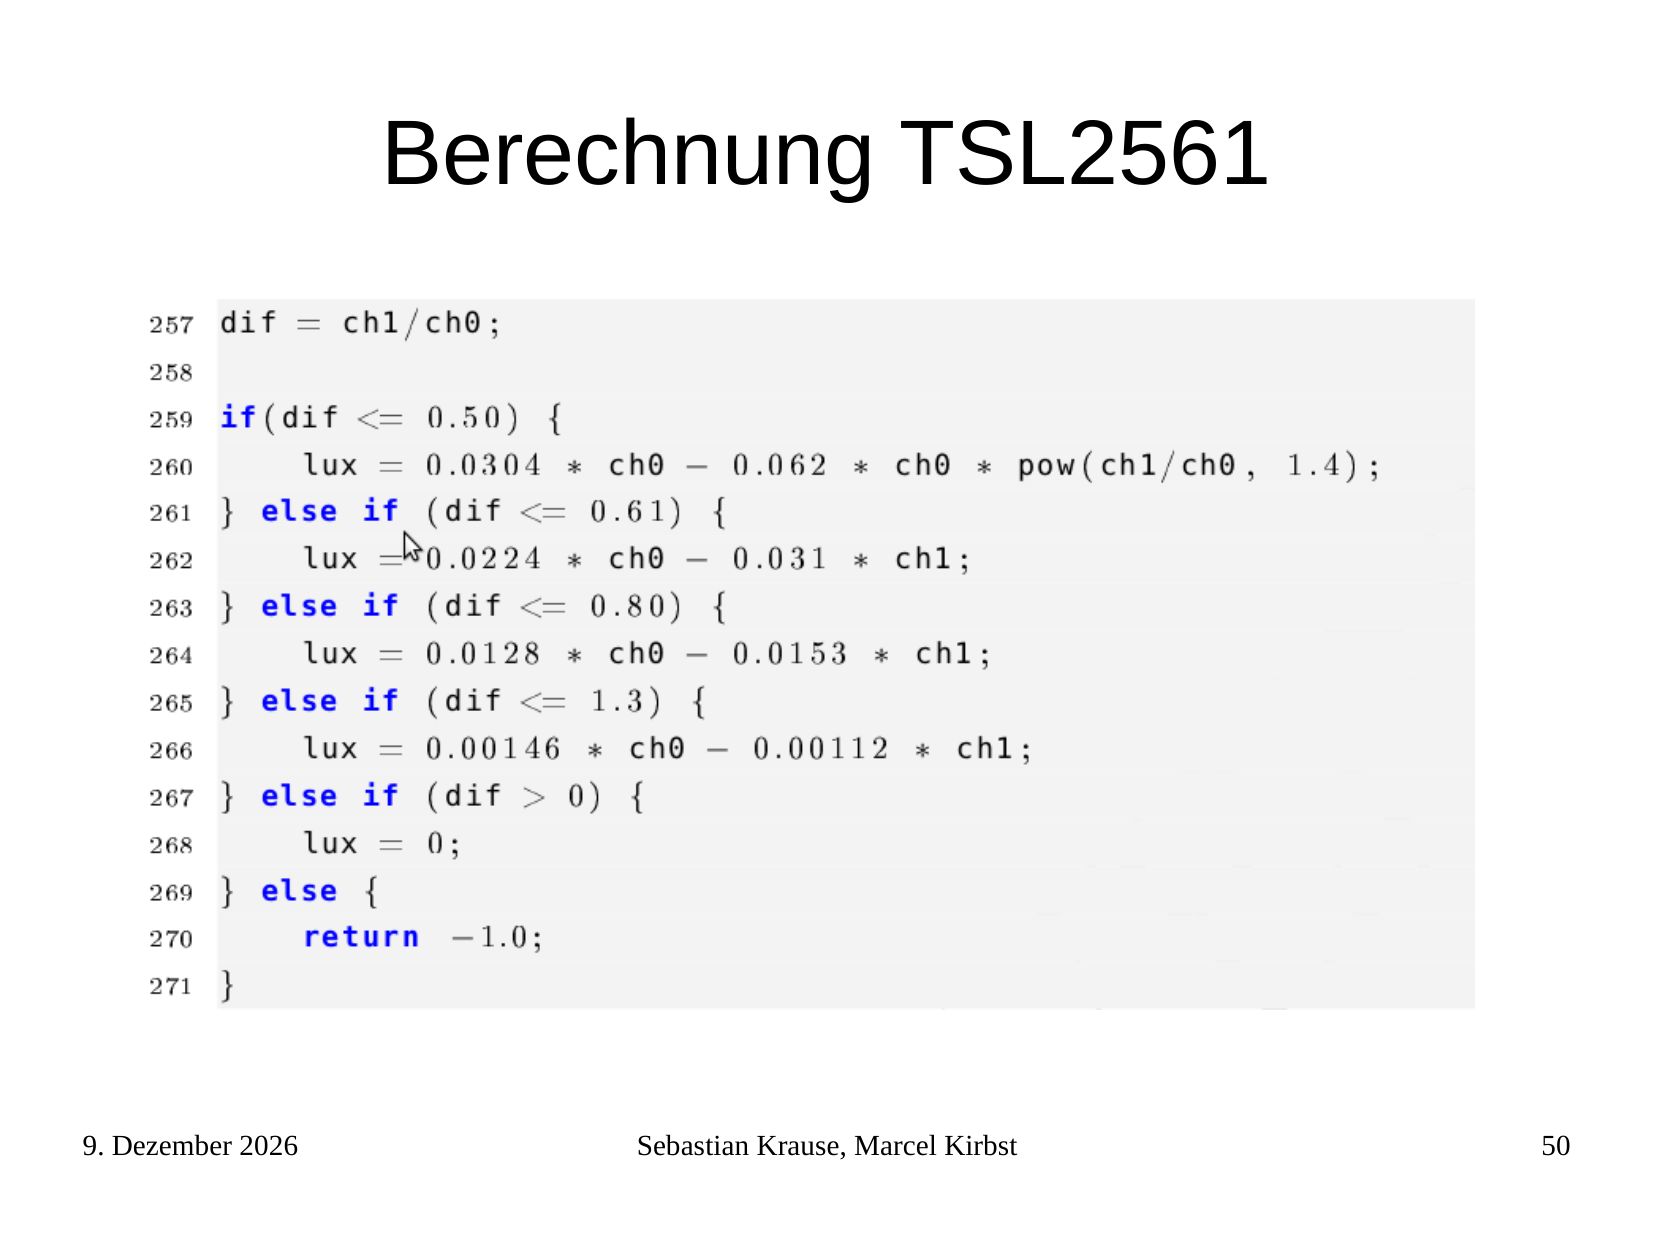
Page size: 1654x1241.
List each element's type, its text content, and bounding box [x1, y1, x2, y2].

picture [146, 290, 1475, 1010]
title Berechnung TSL2561 [82, 49, 1571, 257]
